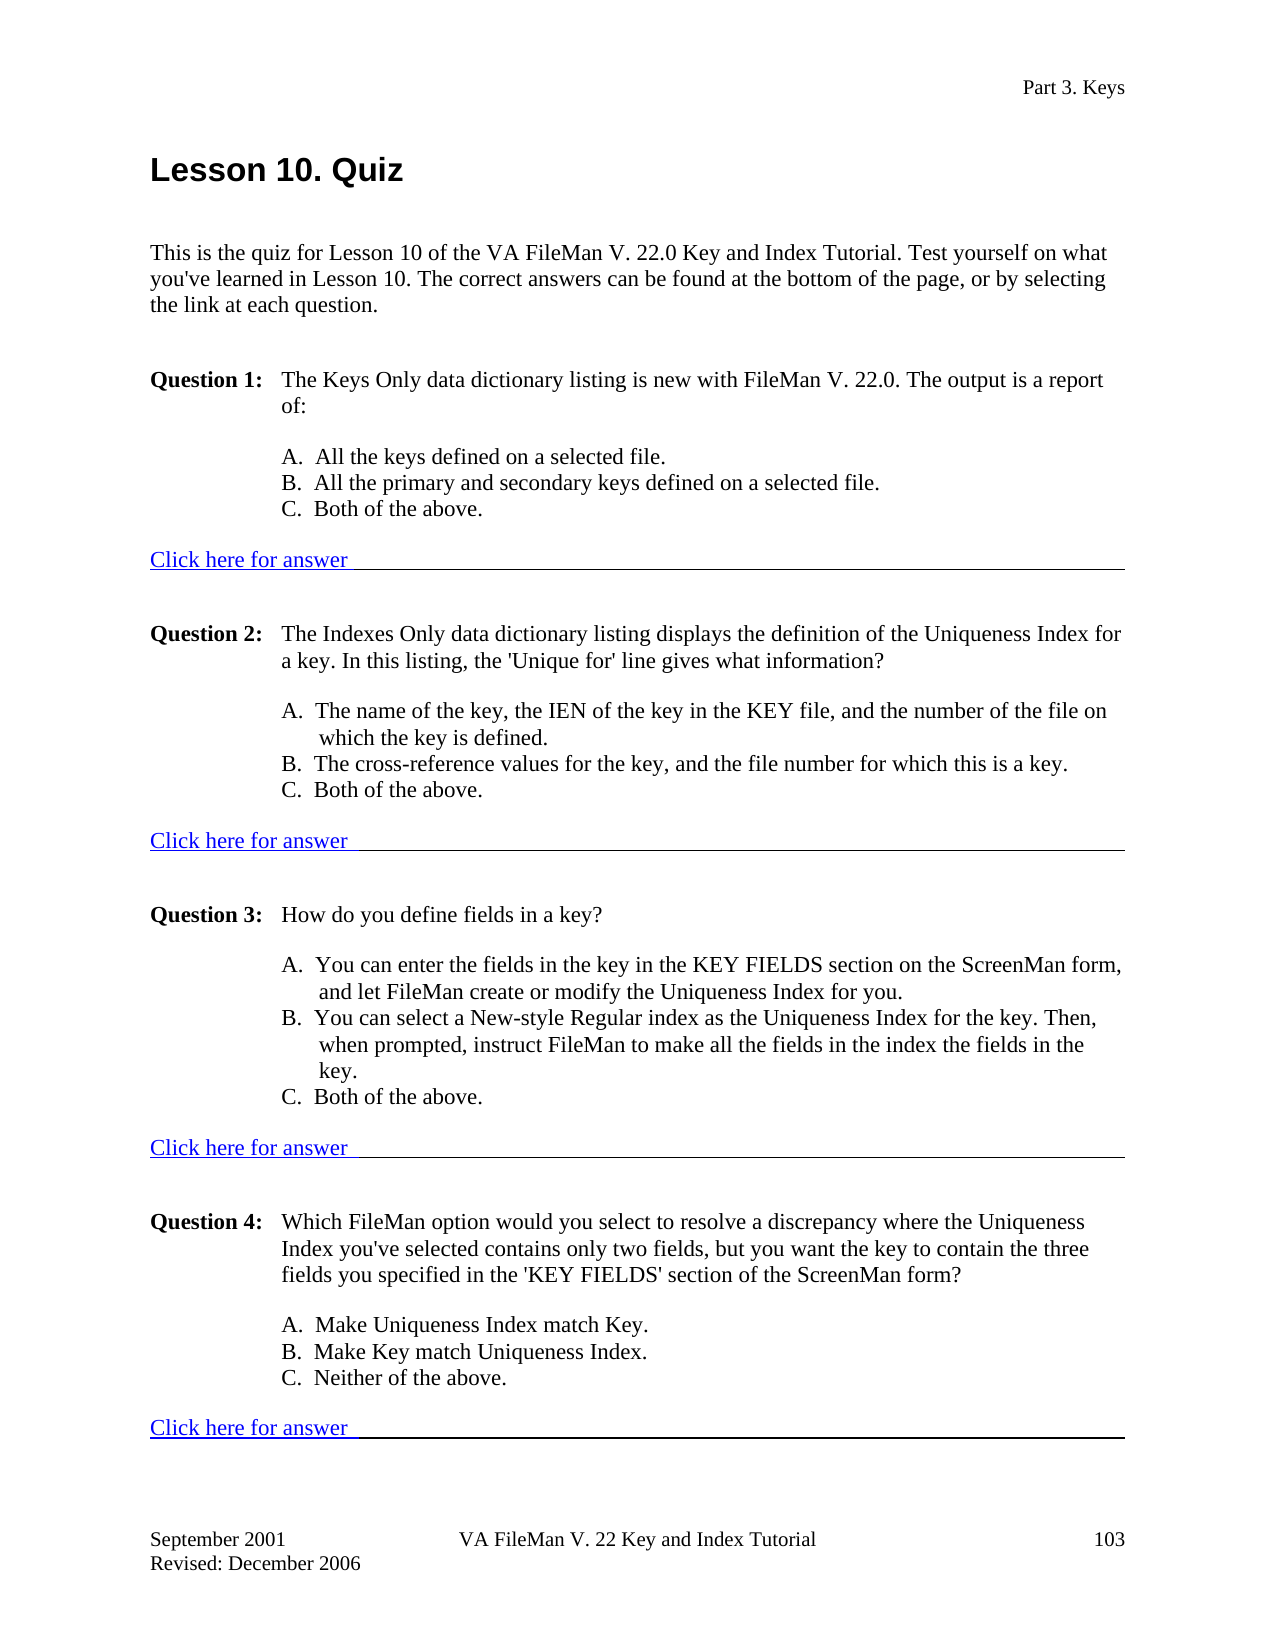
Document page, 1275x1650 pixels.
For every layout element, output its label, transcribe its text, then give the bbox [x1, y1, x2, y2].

text A. All the keys defined on a selected file. [281, 443, 1125, 469]
text B. The cross-reference values for the key, and the file number for which this is a key. [281, 750, 1125, 776]
text C. Both of the above. [281, 1083, 1125, 1110]
text Question 1: The Keys Only data dictionary listing is new with FileMan V. 22.0. The output is a report of: [150, 366, 1125, 419]
text B. All the primary and secondary keys defined on a selected file. [281, 469, 1125, 496]
text Click here for answer [150, 1414, 1125, 1437]
text C. Neither of the above. [281, 1364, 1125, 1390]
text C. Both of the above. [281, 776, 1125, 803]
text Click here for answer [150, 1134, 1125, 1157]
text This is the quiz for Lesson 10 of the VA FileMan V. 22.0 Key and Index Tutorial. Test yourself on what you've learned in Lesson 10. The correct answers can be found at the bottom of the page, or by selecting the link at each question. [150, 239, 1125, 318]
text A. Make Uniqueness Index match Key. [281, 1311, 1125, 1338]
text Question 4: Which FileMan option would you select to resolve a discrepancy where the Uniqueness Index you've selected contains only two fields, but you want the key to contain the three fields you specified in the 'KEY FIELDS' section of the ScreenMan form? [150, 1208, 1125, 1287]
text Question 2: The Indexes Only data dictionary listing displays the definition of the Uniqueness Index for a key. In this listing, the 'Unique for' line gives what information? [150, 620, 1125, 673]
text Question 3: How do you define fields in a key? [150, 901, 1125, 927]
text B. You can select a New-style Regular index as the Uniqueness Index for the key. Then, when prompted, instruct FileMan to make all the fields in the index the fields in the key. [281, 1004, 1125, 1083]
text A. The name of the key, the IEN of the key in the KEY file, and the number of the file on which the key is defined. [281, 697, 1125, 750]
subtitle Lesson 10. Quiz [150, 150, 1125, 188]
text B. Make Key match Uniqueness Index. [281, 1338, 1125, 1364]
text Click here for answer [150, 546, 1125, 569]
text A. You can enter the fields in the key in the KEY FIELDS section on the ScreenMan form, and let FileMan create or modify the Uniqueness Index for you. [281, 952, 1125, 1004]
text C. Both of the above. [281, 496, 1125, 522]
text Click here for answer [150, 827, 1125, 850]
